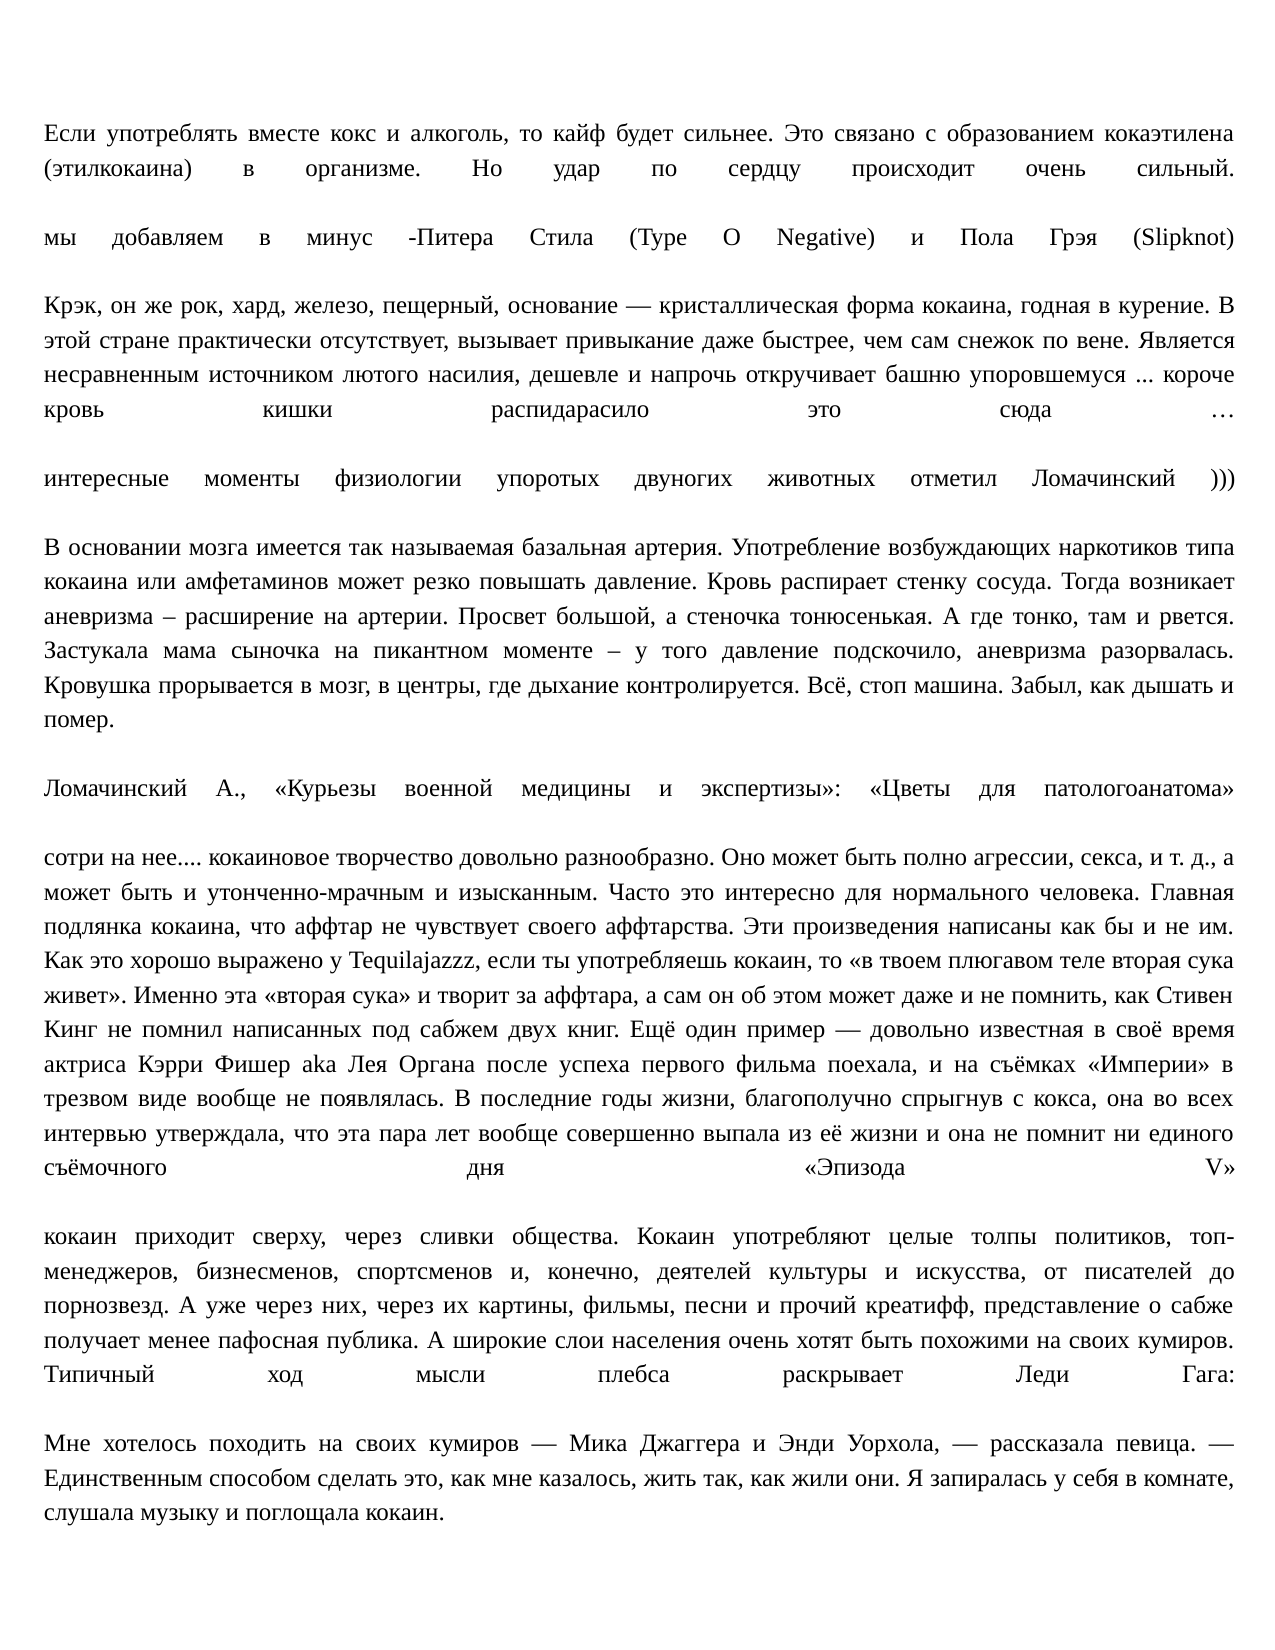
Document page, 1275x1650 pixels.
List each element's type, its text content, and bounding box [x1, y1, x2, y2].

text Если употреблять вместе кокс и алкоголь, то кайф будет сильнее. Это связано с образованием кокаэтилена (этилкокаина) в организме. Но удар по сердцу происходит очень сильный. мы добавляем в минус -Питера Стила (Type O Negative) и Пола Грэя (Slipknot) Крэк, он же рок, хард, железо, пещерный, основание — кристаллическая форма кокаина, годная в курение. В этой стране практически отсутствует, вызывает привыкание даже быстрее, чем сам снежок по вене. Является несравненным источником лютого насилия, дешевле и напрочь откручивает башню упоровшемуся ... короче кровь кишки распидарасило это сюда … интересные моменты физиологии упоротых двуногих животных отметил Ломачинский ))) В основании мозга имеется так называемая базальная артерия. Употребление возбуждающих наркотиков типа кокаина или амфетаминов может резко повышать давление. Кровь распирает стенку сосуда. Тогда возникает аневризма – расширение на артерии. Просвет большой, а стеночка тонюсенькая. А где тонко, там и рвется. Застукала мама сыночка на пикантном моменте – у того давление подскочило, аневризма разорвалась. Кровушка прорывается в мозг, в центры, где дыхание контролируется. Всё, стоп машина. Забыл, как дышать и помер. Ломачинский А., «Курьезы военной медицины и экспертизы»: «Цветы для патологоанатома» сотри на нее.... кокаиновое творчество довольно разнообразно. Оно может быть полно агрессии, секса, и т. д., а может быть и утонченно-мрачным и изысканным. Часто это интересно для нормального человека. Главная подлянка кокаина, что аффтар не чувствует своего аффтарства. Эти произведения написаны как бы и не им. Как это хорошо выражено у Tequilajazzz, если ты употребляешь кокаин, то «в твоем плюгавом теле вторая сука живет». Именно эта «вторая сука» и творит за аффтара, а сам он об этом может даже и не помнить, как Стивен Кинг не помнил написанных под сабжем двух книг. Ещё один пример — довольно известная в своё время актриса Кэрри Фишер aka Лея Органа после успеха первого фильма поехала, и на съёмках «Империи» в трезвом виде вообще не появлялась. В последние годы жизни, благополучно спрыгнув с кокса, она во всех интервью утверждала, что эта пара лет вообще совершенно выпала из её жизни и она не помнит ни единого съёмочного дня «Эпизода V» кокаин приходит сверху, через сливки общества. Кокаин употребляют целые толпы политиков, топ-менеджеров, бизнесменов, спортсменов и, конечно, деятелей культуры и искусства, от писателей до порнозвезд. А уже через них, через их картины, фильмы, песни и прочий креатифф, представление о сабже получает менее пафосная публика. А широкие слои населения очень хотят быть похожими на своих кумиров. Типичный ход мысли плебса раскрывает Леди Гага: Мне хотелось походить на своих кумиров — Мика Джаггера и Энди Уорхола, — рассказала певица. — Единственным способом сделать это, как мне казалось, жить так, как жили они. Я запиралась у себя в комнате, слушала музыку и поглощала кокаин. [44, 118, 1236, 1526]
